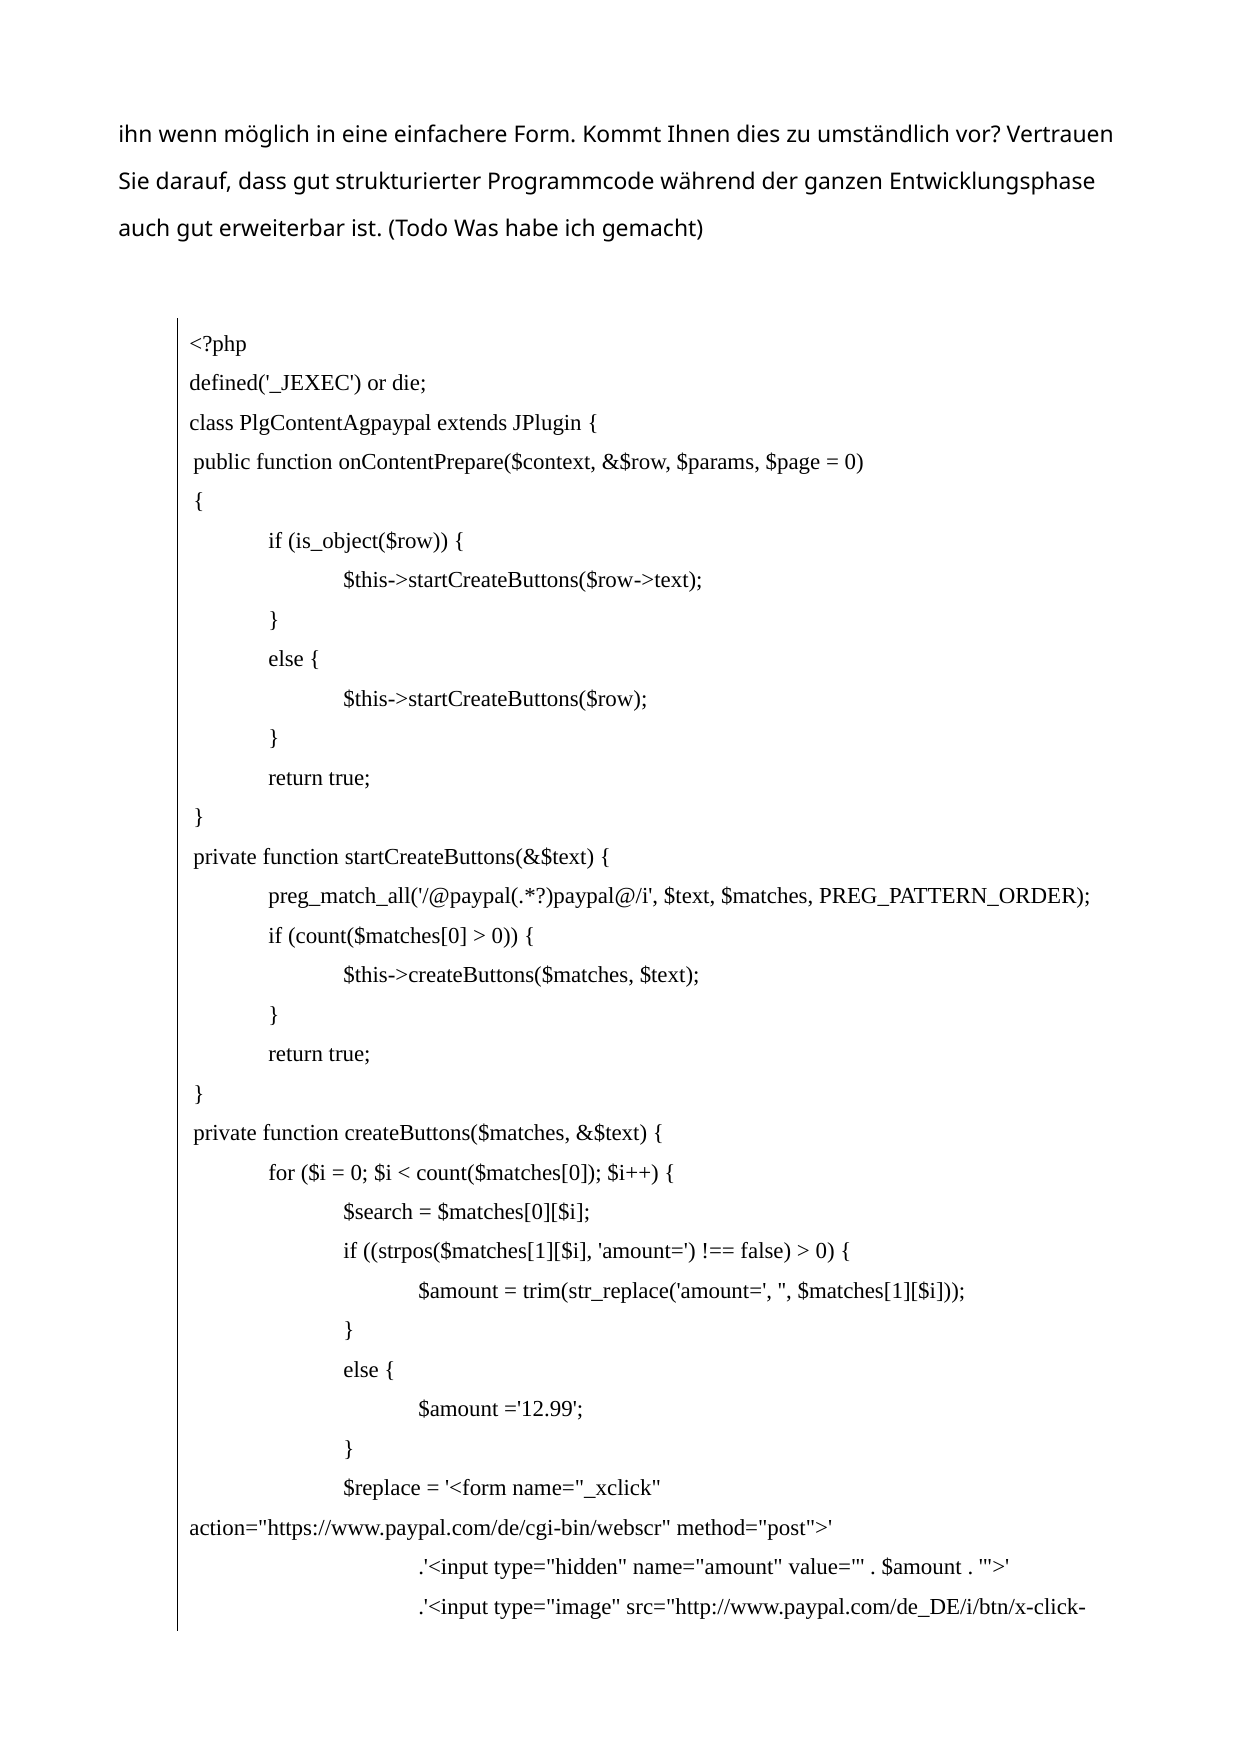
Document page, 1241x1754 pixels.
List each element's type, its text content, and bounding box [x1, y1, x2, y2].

text <?php defined('_JEXEC') or die; class PlgContentAgpaypal extends JPlugin { public function onContentPrepare($context, &$row, $params, $page = 0) { if (is_object($row)) { $this->startCreateButtons($row->text); } else { $this->startCreateButtons($row); } return true; } private function startCreateButtons(&$text) { preg_match_all('/@paypal(.*?)paypal@/i', $text, $matches, PREG_PATTERN_ORDER); if (count($matches[0] > 0)) { $this->createButtons($matches, $text); } return true; } private function createButtons($matches, &$text) { for ($i = 0; $i < count($matches[0]); $i++) { $search = $matches[0][$i]; if ((strpos($matches[1][$i], 'amount=') !== false) > 0) { $amount = trim(str_replace('amount=', '', $matches[1][$i])); } else { $amount ='12.99'; } $replace = '<form name="_xclick" action="https://www.paypal.com/de/cgi-bin/webscr" method="post">' .'<input type="hidden" name="amount" value="' . $amount . '">' .'<input type="image" src="http://www.paypal.com/de_DE/i/btn/x-click- [178, 318, 1122, 1631]
text ihn wenn möglich in eine einfachere Form. Kommt Ihnen dies zu umständlich vor? Vertrauen Sie darauf, dass gut strukturierter Programmcode während der ganzen Entwicklungsphase auch gut erweiterbar ist. (Todo Was habe ich gemacht) [118, 118, 1122, 243]
